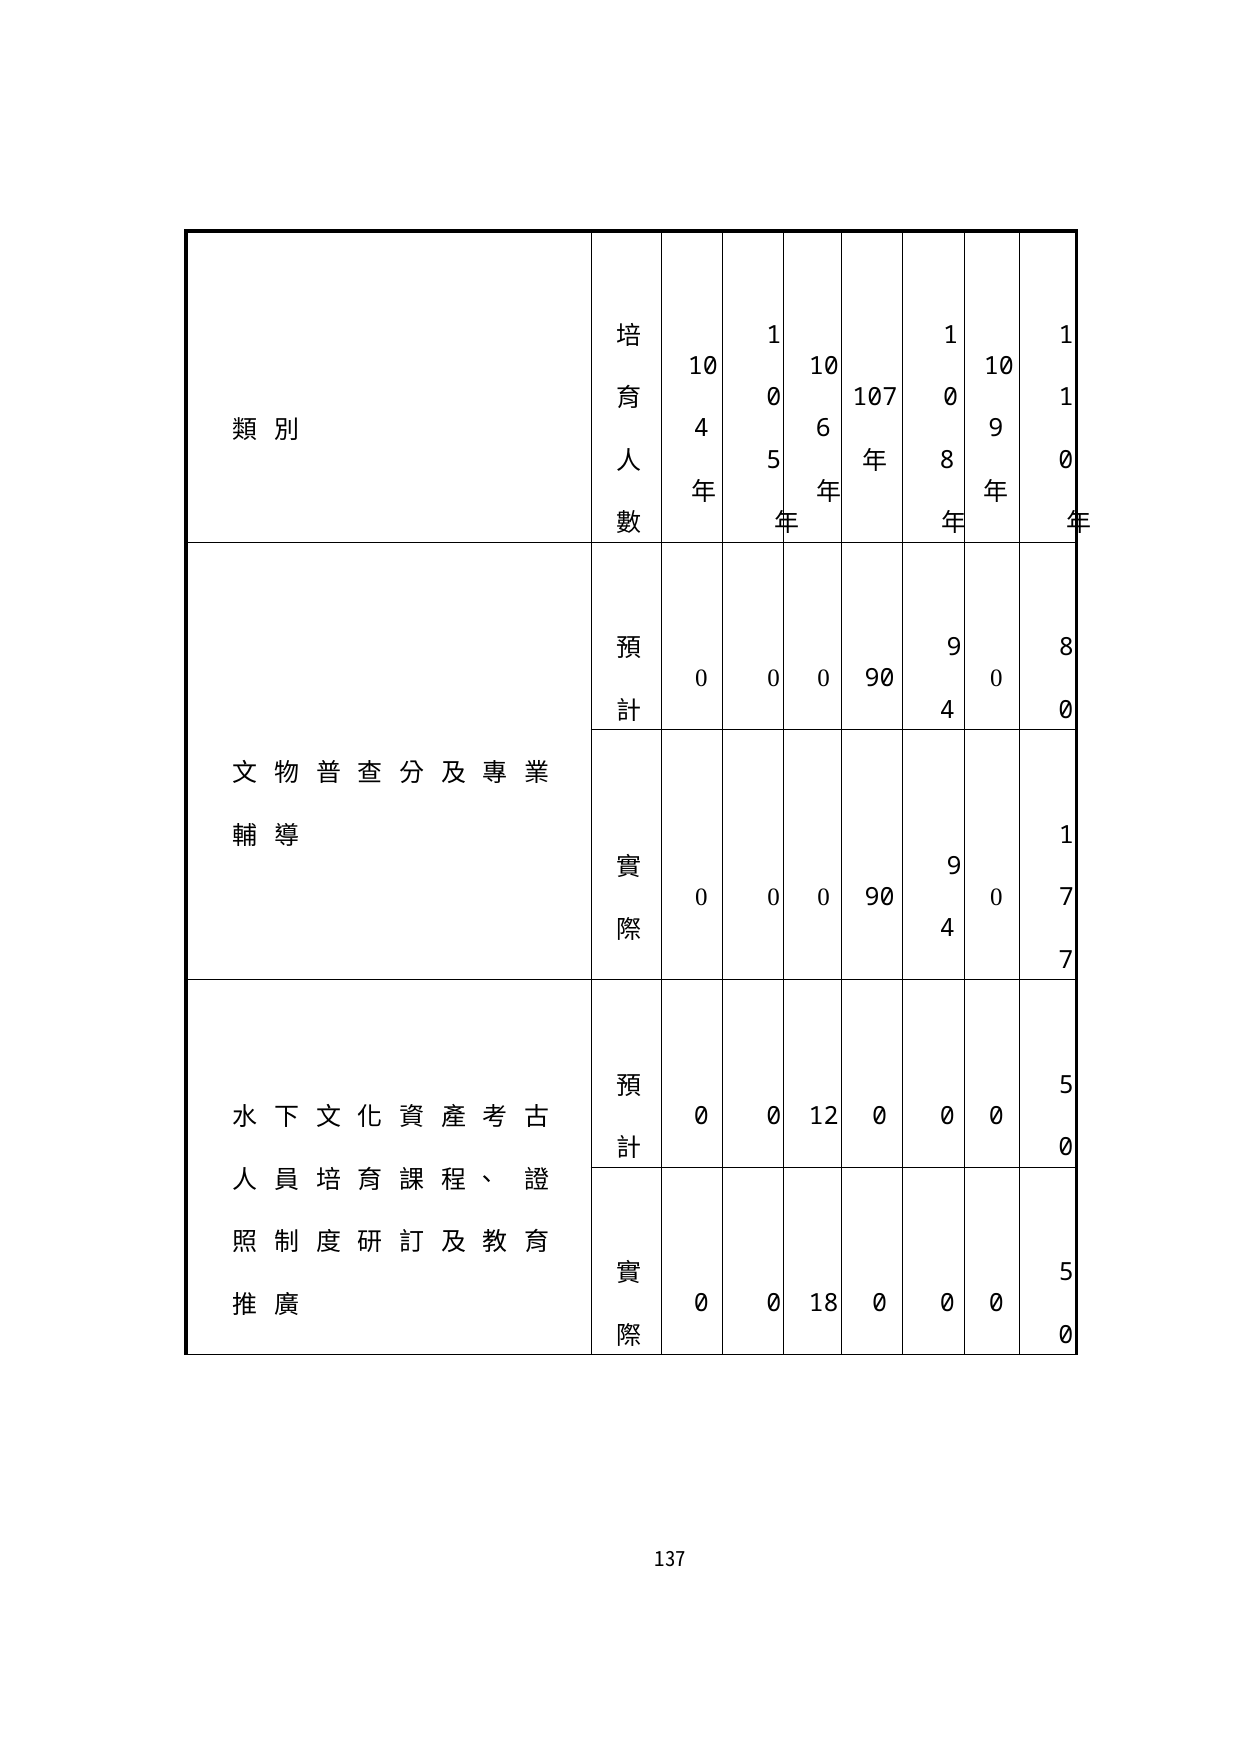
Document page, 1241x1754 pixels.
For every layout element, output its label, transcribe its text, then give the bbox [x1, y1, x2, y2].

table_cell 50 [1020, 980, 1075, 1167]
table_cell 0 [965, 980, 1019, 1167]
table_cell 預計 [592, 980, 661, 1167]
table_cell 0 [662, 1168, 722, 1354]
table_cell 0 [965, 543, 1019, 729]
table_cell 0 [965, 1168, 1019, 1354]
table_cell 0 [784, 730, 841, 979]
table_cell 0 [662, 730, 722, 979]
table_header 109年 [965, 233, 1019, 542]
table_cell 90 [842, 543, 902, 729]
table_cell 預計 [592, 543, 661, 729]
table_cell 0 [903, 980, 964, 1167]
table_cell 12 [784, 980, 841, 1167]
table_cell 文物普查分及專業輔導 [188, 543, 591, 979]
table_cell 18 [784, 1168, 841, 1354]
table_cell 0 [723, 980, 783, 1167]
table_cell 實際 [592, 1168, 661, 1354]
table_header 107年 [842, 233, 902, 542]
table_cell 水下文化資產考古人員培育課程、證照制度研訂及教育推廣 [188, 980, 591, 1354]
table_header 培育人數 [592, 233, 661, 542]
table_cell 177 [1020, 730, 1075, 979]
table_cell 實際 [592, 730, 661, 979]
table_cell 0 [662, 980, 722, 1167]
table_cell 94 [903, 730, 964, 979]
table_cell 90 [842, 730, 902, 979]
table_header 104年 [662, 233, 722, 542]
table_cell 0 [965, 730, 1019, 979]
table_header 106年 [784, 233, 841, 542]
table_cell 0 [903, 1168, 964, 1354]
table_cell 50 [1020, 1168, 1075, 1354]
table_cell 0 [784, 543, 841, 729]
table_cell 0 [662, 543, 722, 729]
table_cell 94 [903, 543, 964, 729]
table_cell 80 [1020, 543, 1075, 729]
table_header 110年 [1020, 233, 1075, 542]
table_cell 0 [723, 1168, 783, 1354]
table_header 105年 [723, 233, 783, 542]
table_cell 0 [842, 1168, 902, 1354]
table_header 108年 [903, 233, 964, 542]
table_cell 0 [723, 730, 783, 979]
table_header 類別 [188, 233, 591, 542]
table_cell 0 [723, 543, 783, 729]
table_cell 0 [842, 980, 902, 1167]
